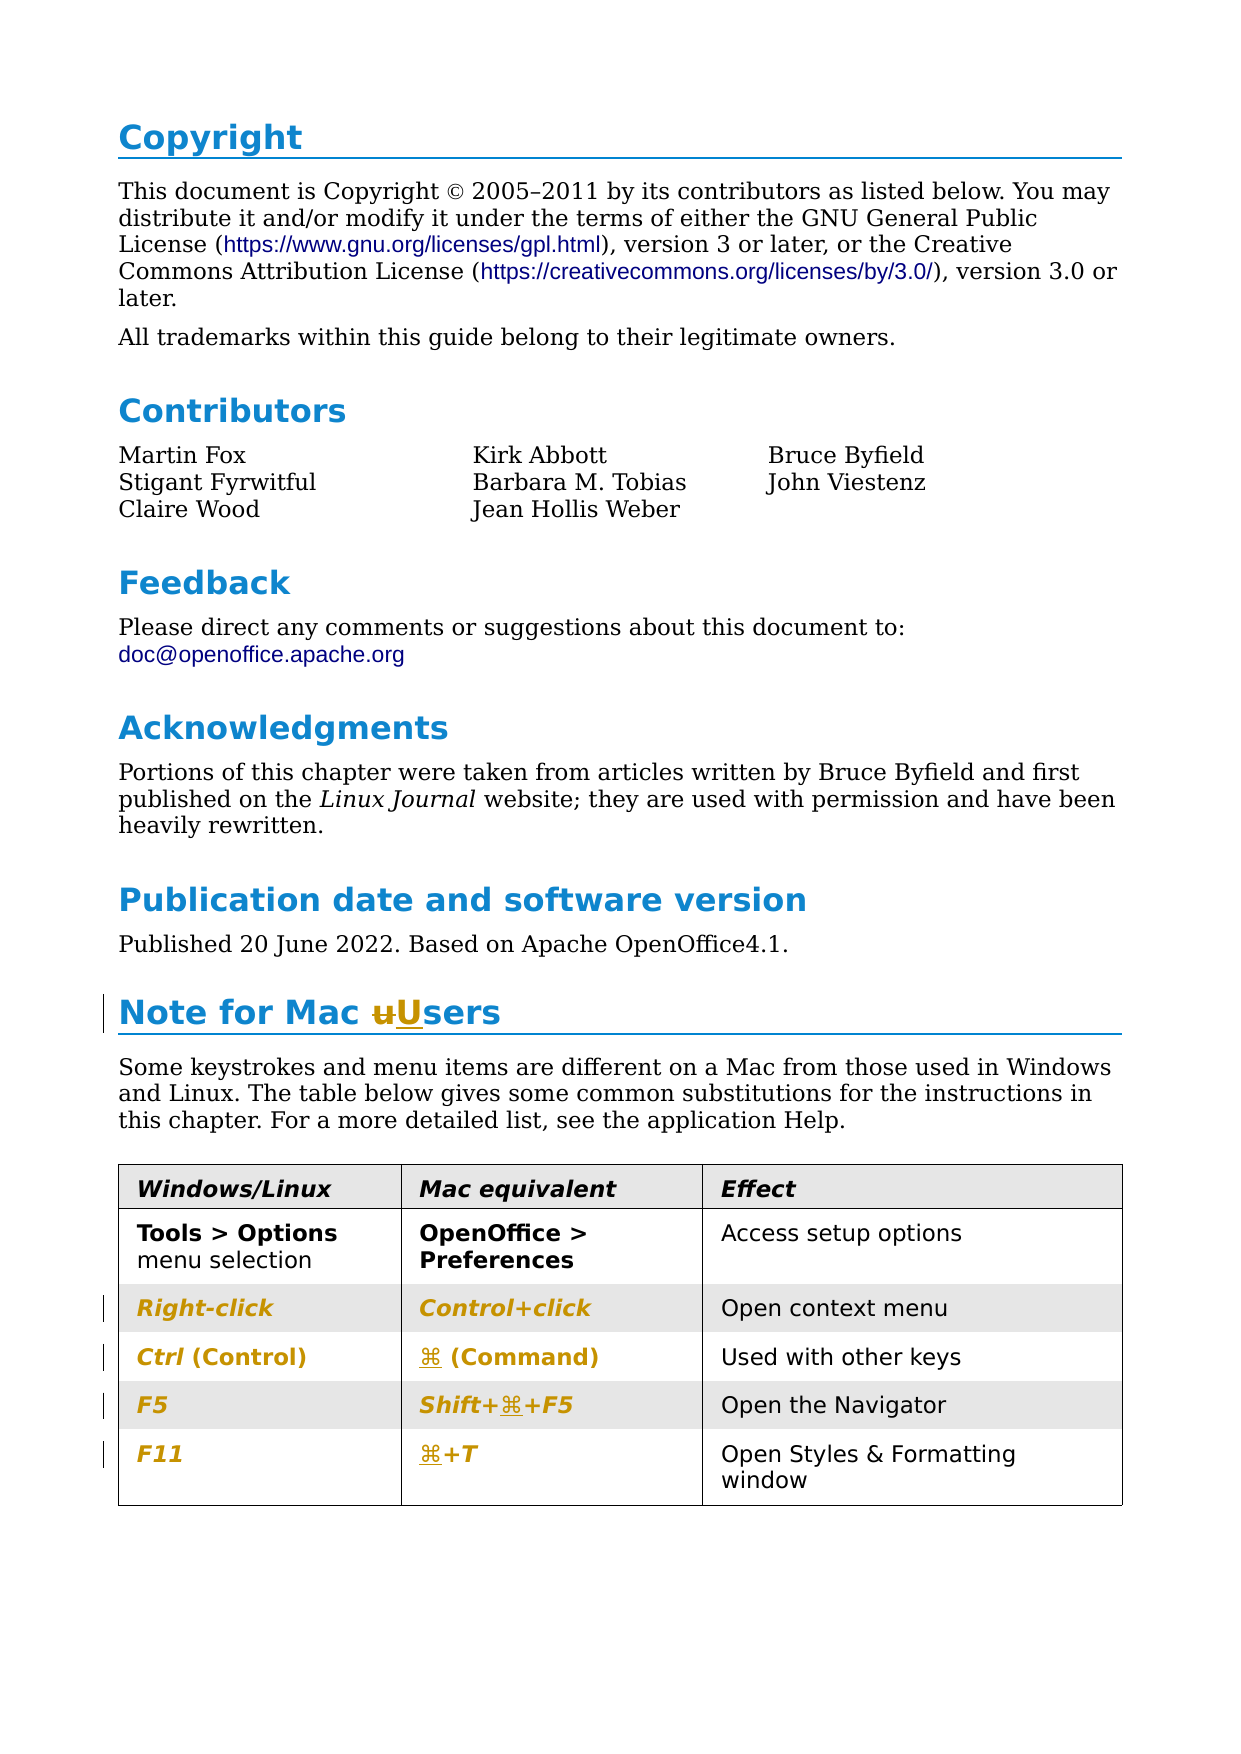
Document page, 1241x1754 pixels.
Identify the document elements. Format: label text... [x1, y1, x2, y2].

text Feedback [118, 565, 1122, 602]
text Please direct any comments or suggestions about this document to: doc@openoffice.apache.org [118, 614, 1122, 667]
table_cell Open Styles & Formatting window [703, 1429, 1122, 1504]
text Some keystrokes and menu items are different on a Mac from those used in Windows and Linux. The table below gives some common substitutions for the instructions in this chapter. For a more detailed list, see the application Help. [118, 1054, 1122, 1134]
subtitle Note for Mac Users [118, 994, 1122, 1033]
table_cell z (Command) [402, 1332, 702, 1381]
table_cell Right-click [119, 1284, 401, 1332]
table_cell Tools > Options menu selection [119, 1209, 401, 1284]
table_cell Control+click [402, 1284, 702, 1332]
table_cell F11 [119, 1429, 401, 1504]
table_header Mac equivalent [402, 1165, 702, 1208]
table_cell OpenOffice > Preferences [402, 1209, 702, 1284]
text Publication date and software version [118, 881, 1122, 919]
text This document is Copyright © 2005–2011 by its contributors as listed below. You may distribute it and/or modify it under the terms of either the GNU General Public License (https://www.gnu.org/licenses/gpl.html), version 3 or later, or the Creative Commons Attribution License (https://creativecommons.org/licenses/by/3.0/), version 3.0 or later. [118, 178, 1122, 312]
table_cell Used with other keys [703, 1332, 1122, 1381]
table_cell F5 [119, 1381, 401, 1429]
subtitle Copyright [118, 118, 1122, 157]
text Martin Fox Kirk Abbott Bruce Byfield Stigant Fyrwitful Barbara M. Tobias John Viestenz Claire Wood Jean Hollis Weber [118, 443, 1122, 523]
table_cell Shift+z+F5 [402, 1381, 702, 1429]
table_cell z+T [402, 1429, 702, 1504]
table_cell Access setup options [703, 1209, 1122, 1284]
text Portions of this chapter were taken from articles written by Bruce Byfield and first published on the Linux Journal website; they are used with permission and have been heavily rewritten. [118, 759, 1122, 839]
text Contributors [118, 393, 1122, 430]
table_header Effect [703, 1165, 1122, 1208]
table_cell Open the Navigator [703, 1381, 1122, 1429]
text All trademarks within this guide belong to their legitimate owners. [118, 324, 1122, 351]
text Acknowledgments [118, 709, 1122, 747]
text Published 20 June 2022. Based on Apache OpenOffice4.1. [118, 931, 1122, 958]
table_header Windows/Linux [119, 1165, 401, 1208]
table_cell Open context menu [703, 1284, 1122, 1332]
table_cell Ctrl (Control) [119, 1332, 401, 1381]
